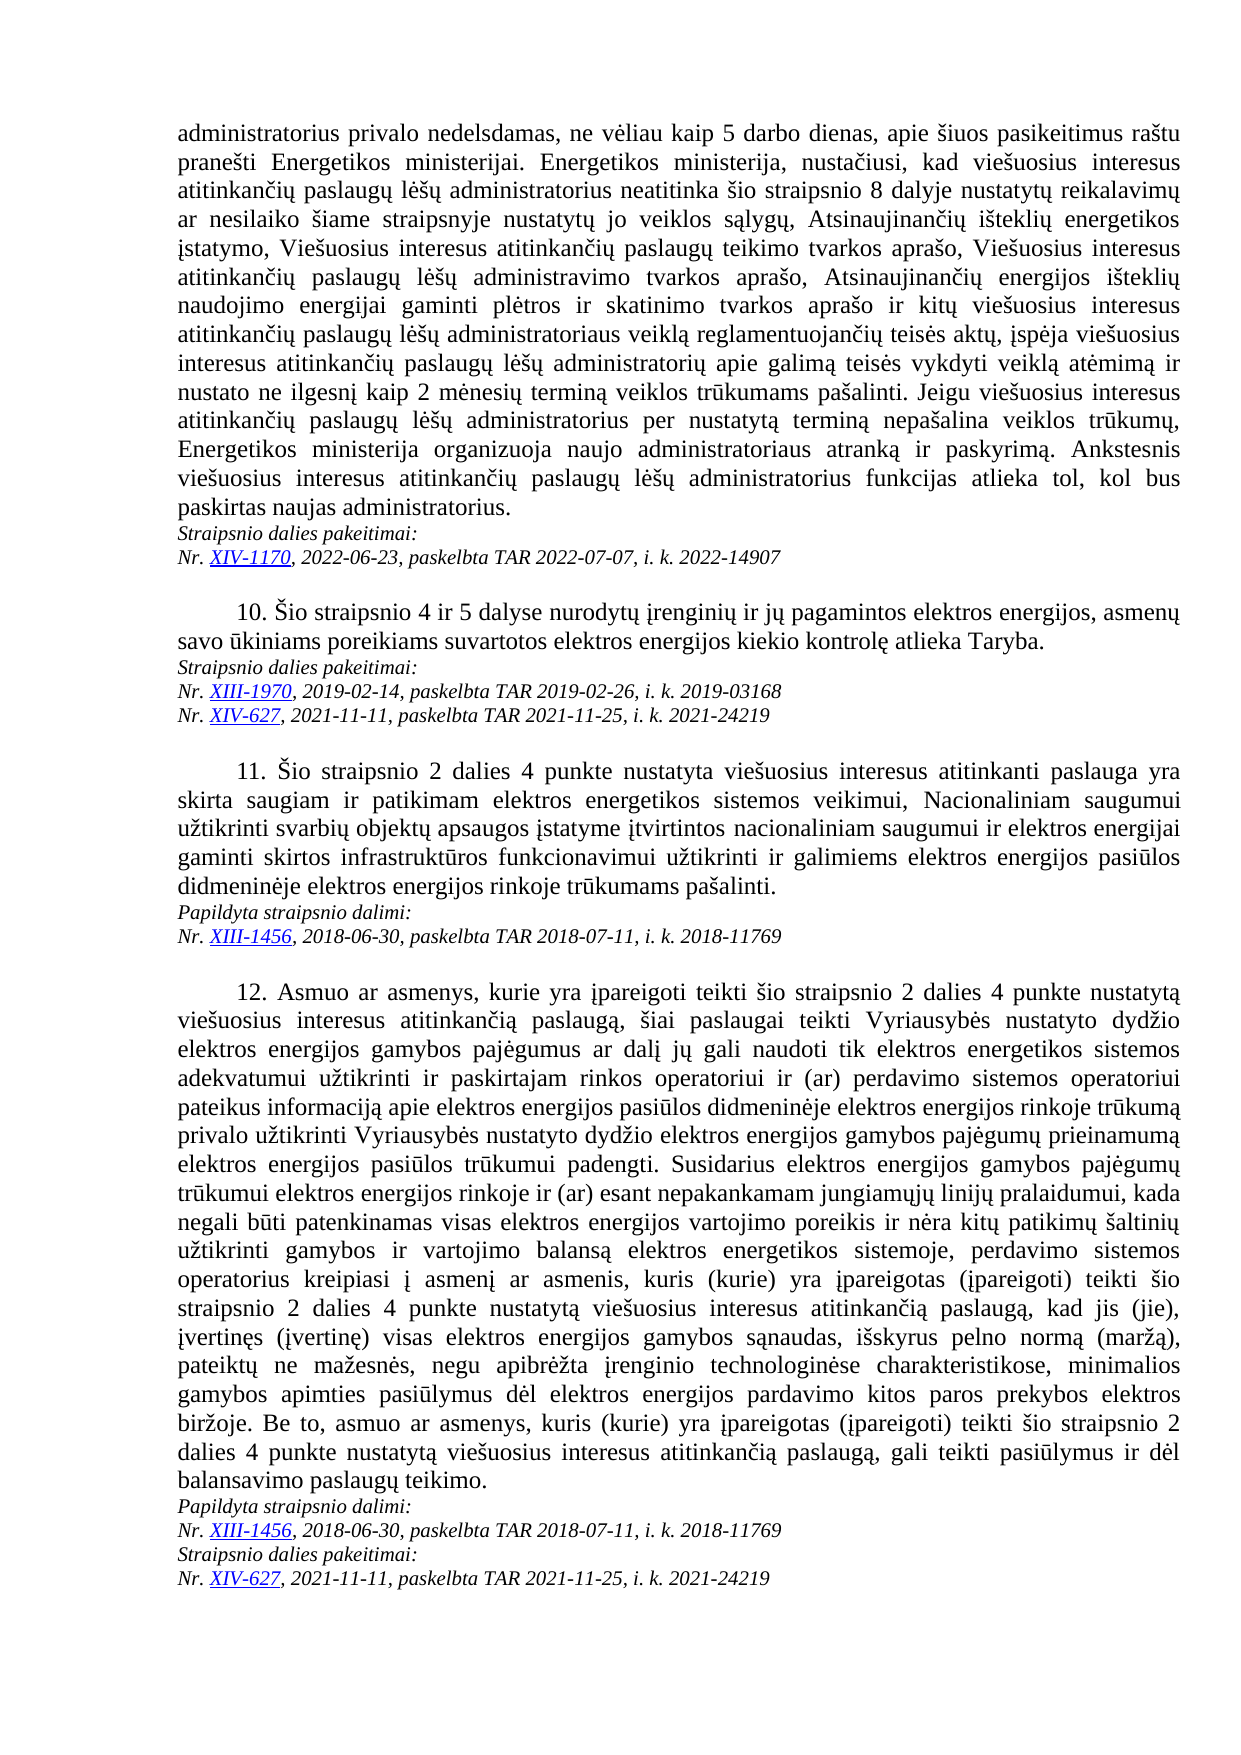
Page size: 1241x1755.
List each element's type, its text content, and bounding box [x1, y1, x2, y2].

text 11. Šio straipsnio 2 dalies 4 punkte nustatyta viešuosius interesus atitinkanti paslauga yra skirta saugiam ir patikimam elektros energetikos sistemos veikimui, Nacionaliniam saugumui užtikrinti svarbių objektų apsaugos įstatyme įtvirtintos nacionaliniam saugumui ir elektros energijai gaminti skirtos infrastruktūros funkcionavimui užtikrinti ir galimiems elektros energijos pasiūlos didmeninėje elektros energijos rinkoje trūkumams pašalinti. [177, 756, 1181, 900]
text administratorius privalo nedelsdamas, ne vėliau kaip 5 darbo dienas, apie šiuos pasikeitimus raštu pranešti Energetikos ministerijai. Energetikos ministerija, nustačiusi, kad viešuosius interesus atitinkančių paslaugų lėšų administratorius neatitinka šio straipsnio 8 dalyje nustatytų reikalavimų ar nesilaiko šiame straipsnyje nustatytų jo veiklos sąlygų, Atsinaujinančių išteklių energetikos įstatymo, Viešuosius interesus atitinkančių paslaugų teikimo tvarkos aprašo, Viešuosius interesus atitinkančių paslaugų lėšų administravimo tvarkos aprašo, Atsinaujinančių energijos išteklių naudojimo energijai gaminti plėtros ir skatinimo tvarkos aprašo ir kitų viešuosius interesus atitinkančių paslaugų lėšų administratoriaus veiklą reglamentuojančių teisės aktų, įspėja viešuosius interesus atitinkančių paslaugų lėšų administratorių apie galimą teisės vykdyti veiklą atėmimą ir nustato ne ilgesnį kaip 2 mėnesių terminą veiklos trūkumams pašalinti. Jeigu viešuosius interesus atitinkančių paslaugų lėšų administratorius per nustatytą terminą nepašalina veiklos trūkumų, Energetikos ministerija organizuoja naujo administratoriaus atranką ir paskyrimą. Ankstesnis viešuosius interesus atitinkančių paslaugų lėšų administratorius funkcijas atlieka tol, kol bus paskirtas naujas administratorius. [177, 118, 1181, 521]
text 10. Šio straipsnio 4 ir 5 dalyse nurodytų įrenginių ir jų pagamintos elektros energijos, asmenų savo ūkiniams poreikiams suvartotos elektros energijos kiekio kontrolę atlieka Taryba. [177, 597, 1181, 655]
text Nr. XIV-1170, 2022-06-23, paskelbta TAR 2022-07-07, i. k. 2022-14907 [177, 545, 1181, 569]
text 12. Asmuo ar asmenys, kurie yra įpareigoti teikti šio straipsnio 2 dalies 4 punkte nustatytą viešuosius interesus atitinkančią paslaugą, šiai paslaugai teikti Vyriausybės nustatyto dydžio elektros energijos gamybos pajėgumus ar dalį jų gali naudoti tik elektros energetikos sistemos adekvatumui užtikrinti ir paskirtajam rinkos operatoriui ir (ar) perdavimo sistemos operatoriui pateikus informaciją apie elektros energijos pasiūlos didmeninėje elektros energijos rinkoje trūkumą privalo užtikrinti Vyriausybės nustatyto dydžio elektros energijos gamybos pajėgumų prieinamumą elektros energijos pasiūlos trūkumui padengti. Susidarius elektros energijos gamybos pajėgumų trūkumui elektros energijos rinkoje ir (ar) esant nepakankamam jungiamųjų linijų pralaidumui, kada negali būti patenkinamas visas elektros energijos vartojimo poreikis ir nėra kitų patikimų šaltinių užtikrinti gamybos ir vartojimo balansą elektros energetikos sistemoje, perdavimo sistemos operatorius kreipiasi į asmenį ar asmenis, kuris (kurie) yra įpareigotas (įpareigoti) teikti šio straipsnio 2 dalies 4 punkte nustatytą viešuosius interesus atitinkančią paslaugą, kad jis (jie), įvertinęs (įvertinę) visas elektros energijos gamybos sąnaudas, išskyrus pelno normą (maržą), pateiktų ne mažesnės, negu apibrėžta įrenginio technologinėse charakteristikose, minimalios gamybos apimties pasiūlymus dėl elektros energijos pardavimo kitos paros prekybos elektros biržoje. Be to, asmuo ar asmenys, kuris (kurie) yra įpareigotas (įpareigoti) teikti šio straipsnio 2 dalies 4 punkte nustatytą viešuosius interesus atitinkančią paslaugą, gali teikti pasiūlymus ir dėl balansavimo paslaugų teikimo. [177, 977, 1181, 1494]
text Papildyta straipsnio dalimi: [177, 900, 1181, 924]
text Papildyta straipsnio dalimi: [177, 1494, 1181, 1518]
text Straipsnio dalies pakeitimai: [177, 655, 1181, 679]
text Nr. XIII-1970, 2019-02-14, paskelbta TAR 2019-02-26, i. k. 2019-03168 [177, 679, 1181, 703]
text Nr. XIII-1456, 2018-06-30, paskelbta TAR 2018-07-11, i. k. 2018-11769 [177, 924, 1181, 948]
text Straipsnio dalies pakeitimai: [177, 1542, 1181, 1566]
text Nr. XIII-1456, 2018-06-30, paskelbta TAR 2018-07-11, i. k. 2018-11769 [177, 1518, 1181, 1542]
text Straipsnio dalies pakeitimai: [177, 521, 1181, 545]
text Nr. XIV-627, 2021-11-11, paskelbta TAR 2021-11-25, i. k. 2021-24219 [177, 703, 1181, 727]
text Nr. XIV-627, 2021-11-11, paskelbta TAR 2021-11-25, i. k. 2021-24219 [177, 1566, 1181, 1590]
